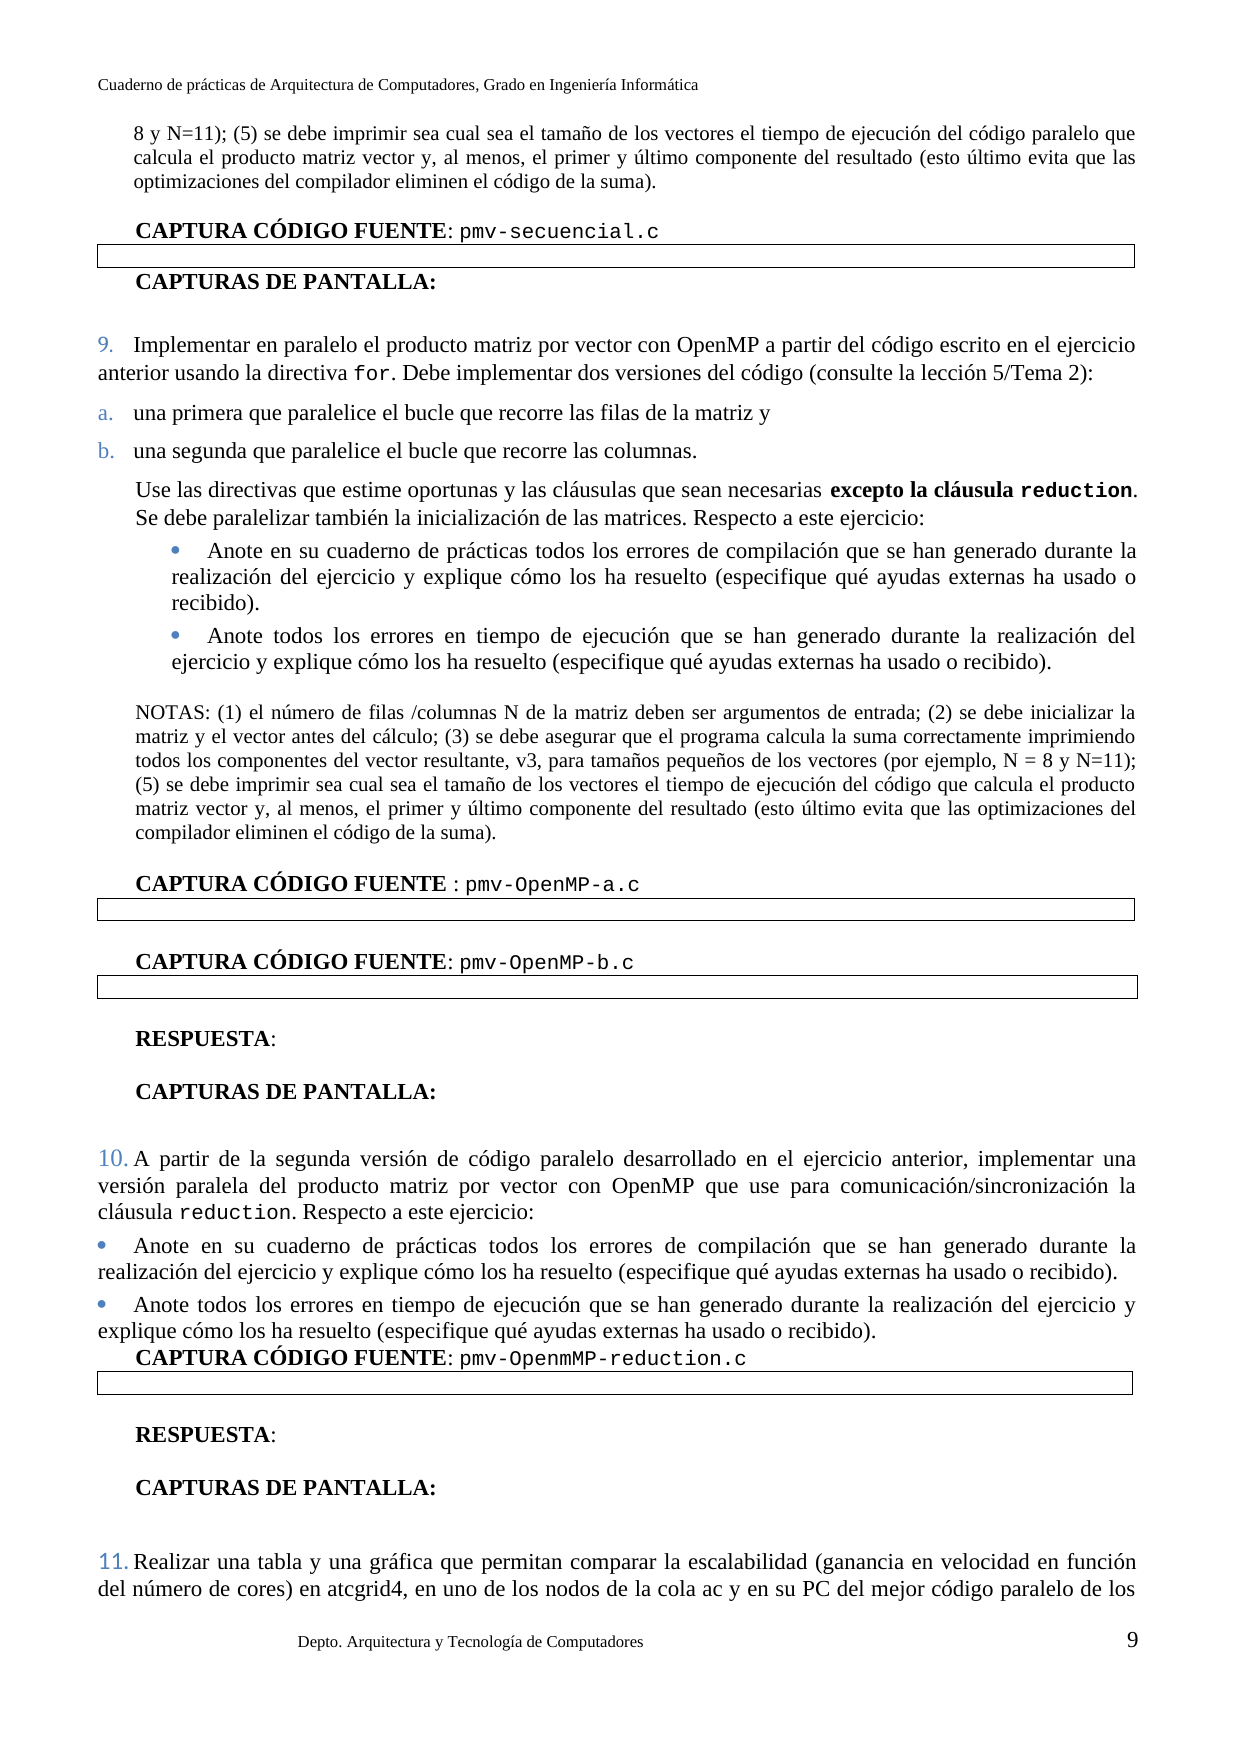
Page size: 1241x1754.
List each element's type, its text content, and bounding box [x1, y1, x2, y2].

table_header [98, 1372, 1132, 1393]
list A partir de la segunda versión de código paralelo desarrollado en el ejercicio anterior, implementar una versión paralela del producto matriz por vector con OpenMP que use para comunicación/sincronización la cláusula reduction. Respecto a este ejercicio: [98, 1143, 1138, 1226]
list Anote en su cuaderno de prácticas todos los errores de compilación que se han generado durante la realización del ejercicio y explique cómo los ha resuelto (especifique qué ayudas externas ha usado o recibido). [171, 537, 1138, 616]
list Use las directivas que estime oportunas y las cláusulas que sean necesarias excepto la cláusula reduction. Se debe paralelizar también la inicialización de las matrices. Respecto a este ejercicio: [135, 476, 1138, 530]
text CAPTURAS DE PANTALLA: [135, 268, 1138, 294]
text 8 y N=11); (5) se debe imprimir sea cual sea el tamaño de los vectores el tiempo de ejecución del código paralelo que calcula el producto matriz vector y, al menos, el primer y último componente del resultado (esto último evita que las optimizaciones del compilador eliminen el código de la suma). [133, 121, 1138, 193]
text RESPUESTA: [135, 1421, 1138, 1447]
list Anote en su cuaderno de prácticas todos los errores de compilación que se han generado durante la realización del ejercicio y explique cómo los ha resuelto (especifique qué ayudas externas ha usado o recibido). [98, 1232, 1138, 1284]
text CAPTURAS DE PANTALLA: [135, 1078, 1138, 1104]
text CAPTURA CÓDIGO FUENTE: pmv-OpenMP-b.c [135, 948, 1138, 975]
text CAPTURA CÓDIGO FUENTE: pmv-secuencial.c [135, 217, 1138, 244]
text CAPTURA CÓDIGO FUENTE: pmv-OpenmMP-reduction.c [135, 1343, 1138, 1371]
text RESPUESTA: [135, 1025, 1138, 1051]
table_header [98, 899, 1134, 920]
list Realizar una tabla y una gráfica que permitan comparar la escalabilidad (ganancia en velocidad en función del número de cores) en atcgrid4, en uno de los nodos de la cola ac y en su PC del mejor código paralelo de los [98, 1545, 1138, 1602]
list Anote todos los errores en tiempo de ejecución que se han generado durante la realización del ejercicio y explique cómo los ha resuelto (especifique qué ayudas externas ha usado o recibido). [171, 622, 1138, 675]
list NOTAS: (1) el número de filas /columnas N de la matriz deben ser argumentos de entrada; (2) se debe inicializar la matriz y el vector antes del cálculo; (3) se debe asegurar que el programa calcula la suma correctamente imprimiendo todos los componentes del vector resultante, v3, para tamaños pequeños de los vectores (por ejemplo, N = 8 y N=11); (5) se debe imprimir sea cual sea el tamaño de los vectores el tiempo de ejecución del código que calcula el producto matriz vector y, al menos, el primer y último componente del resultado (esto último evita que las optimizaciones del compilador eliminen el código de la suma). [135, 700, 1138, 844]
table_header [98, 245, 1134, 267]
text CAPTURA CÓDIGO FUENTE : pmv-OpenMP-a.c [135, 870, 1138, 898]
list Implementar en paralelo el producto matriz por vector con OpenMP a partir del código escrito en el ejercicio anterior usando la directiva for. Debe implementar dos versiones del código (consulte la lección 5/Tema 2): [98, 331, 1138, 386]
table_header [98, 976, 1137, 998]
text CAPTURAS DE PANTALLA: [135, 1473, 1138, 1500]
list una primera que paralelice el bucle que recorre las filas de la matriz y [98, 399, 1138, 425]
list Anote todos los errores en tiempo de ejecución que se han generado durante la realización del ejercicio y explique cómo los ha resuelto (especifique qué ayudas externas ha usado o recibido). [98, 1291, 1138, 1343]
list una segunda que paralelice el bucle que recorre las columnas. [98, 438, 1138, 464]
